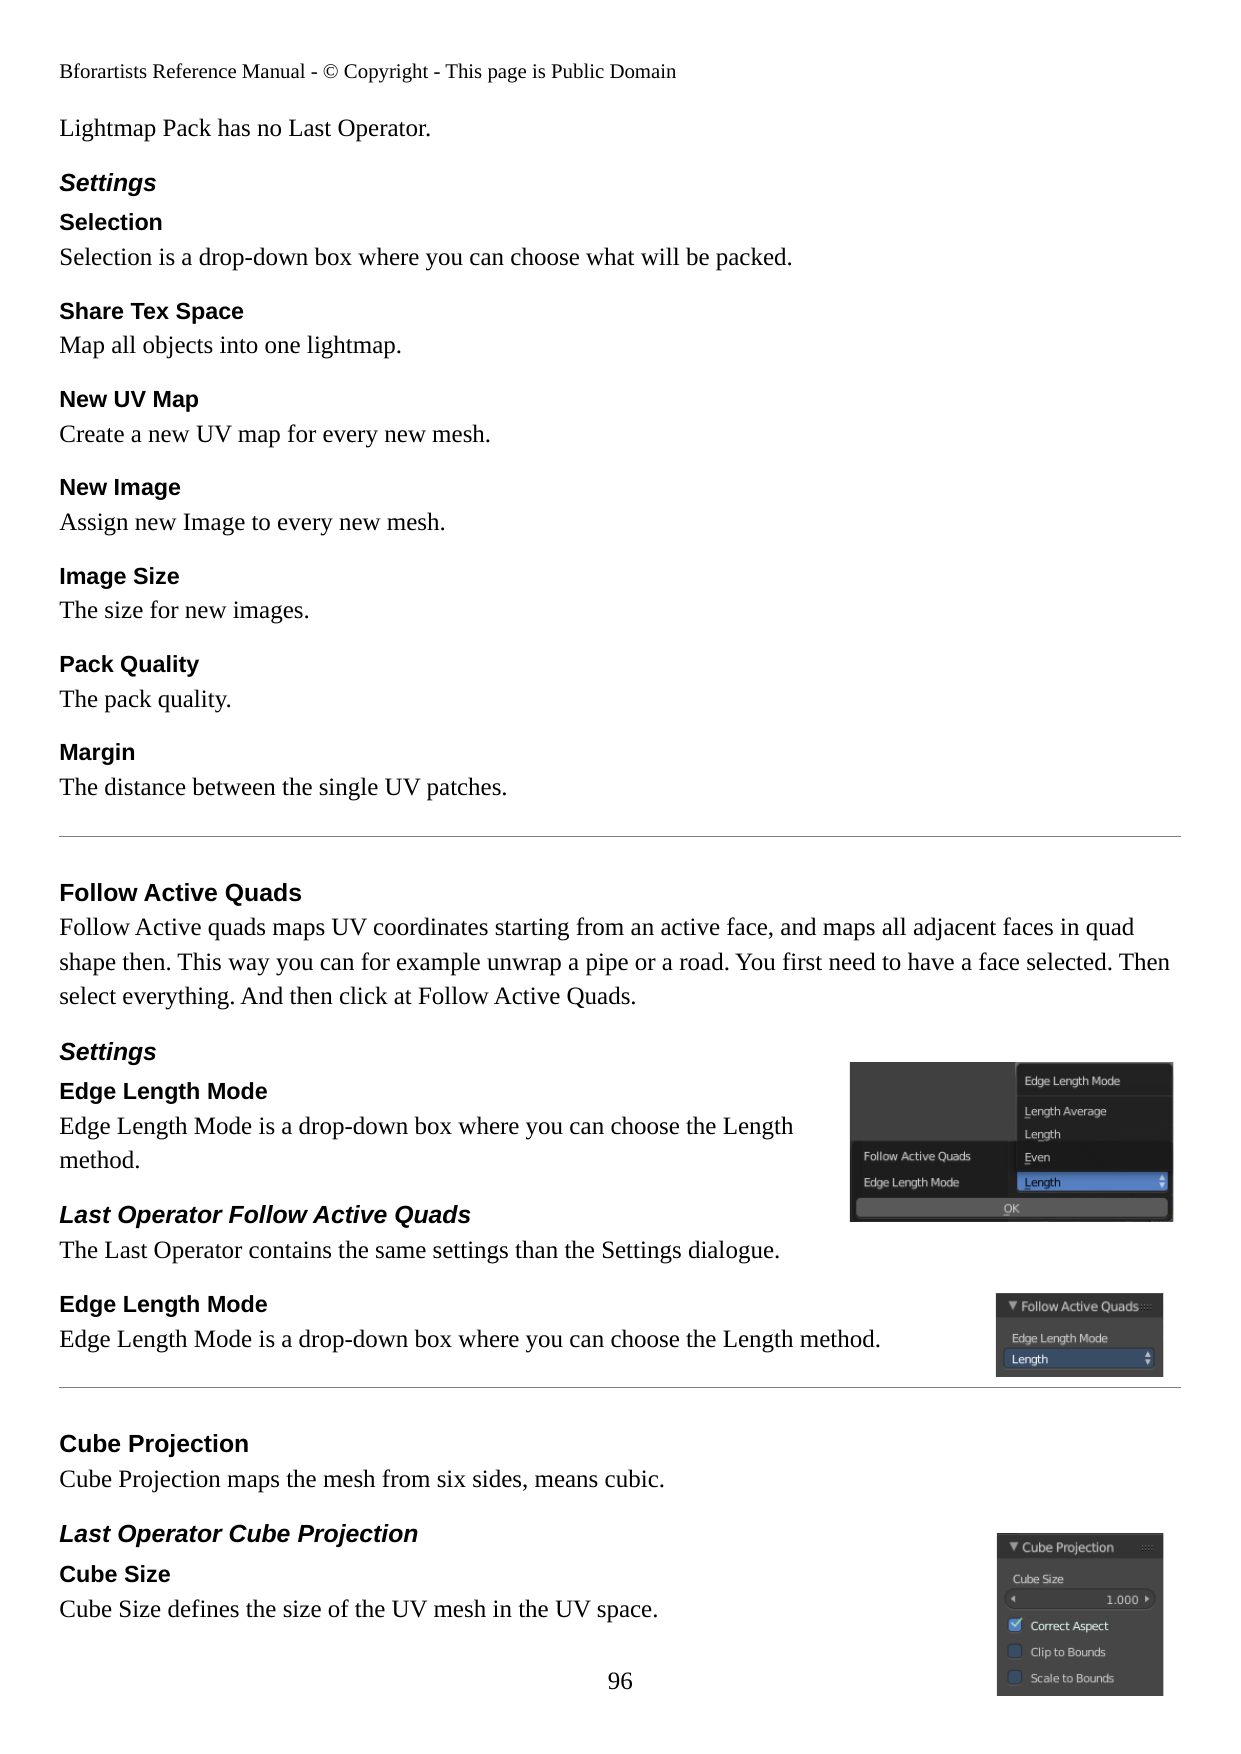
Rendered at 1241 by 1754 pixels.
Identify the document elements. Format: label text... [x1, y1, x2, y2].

text The Last Operator contains the same settings than the Settings dialogue. [59, 1235, 1181, 1264]
text Lightmap Pack has no Last Operator. [59, 113, 1181, 141]
picture [996, 1533, 1164, 1696]
subtitle [1164, 1561, 1181, 1587]
text Selection is a drop-down box where you can choose what will be packed. [59, 242, 1181, 271]
subtitle Image Size [59, 562, 1181, 589]
text The distance between the single UV patches. [59, 772, 1181, 801]
subtitle Cube Size [59, 1561, 996, 1587]
subtitle Edge Length Mode [59, 1291, 1181, 1317]
subtitle Last Operator Cube Projection [59, 1519, 1181, 1548]
subtitle Margin [59, 739, 1181, 766]
text Cube Projection maps the mesh from six sides, means cubic. [59, 1464, 1181, 1493]
text The pack quality. [59, 684, 1181, 712]
text Map all objects into one lightmap. [59, 330, 1181, 359]
subtitle New UV Map [59, 386, 1181, 412]
text Follow Active quads maps UV coordinates starting from an active face, and maps all adjacent faces in quad shape then. This way you can for example unwrap a pipe or a road. You first need to have a face selected. Then select everything. And then click at Follow Active Quads. [59, 912, 1181, 1010]
subtitle Settings [59, 168, 1181, 196]
picture [995, 1293, 1164, 1377]
subtitle New Image [59, 474, 1181, 501]
subtitle Share Tex Space [59, 297, 1181, 324]
subtitle Cube Projection [59, 1429, 1181, 1458]
subtitle Settings [59, 1037, 1181, 1065]
text Cube Size defines the size of the UV mesh in the UV space. [59, 1594, 996, 1622]
subtitle Follow Active Quads [59, 878, 1181, 906]
picture [849, 1062, 1174, 1222]
text The size for new images. [59, 595, 1181, 624]
text Create a new UV map for every new mesh. [59, 419, 1181, 447]
subtitle Selection [59, 209, 1181, 236]
subtitle Pack Quality [59, 651, 1181, 677]
subtitle Edge Length Mode [59, 1078, 849, 1104]
text Assign new Image to every new mesh. [59, 507, 1181, 536]
text Edge Length Mode is a drop-down box where you can choose the Length method. [59, 1324, 995, 1352]
text Edge Length Mode is a drop-down box where you can choose the Length method. [59, 1111, 849, 1174]
subtitle Last Operator Follow Active Quads [59, 1201, 1181, 1229]
